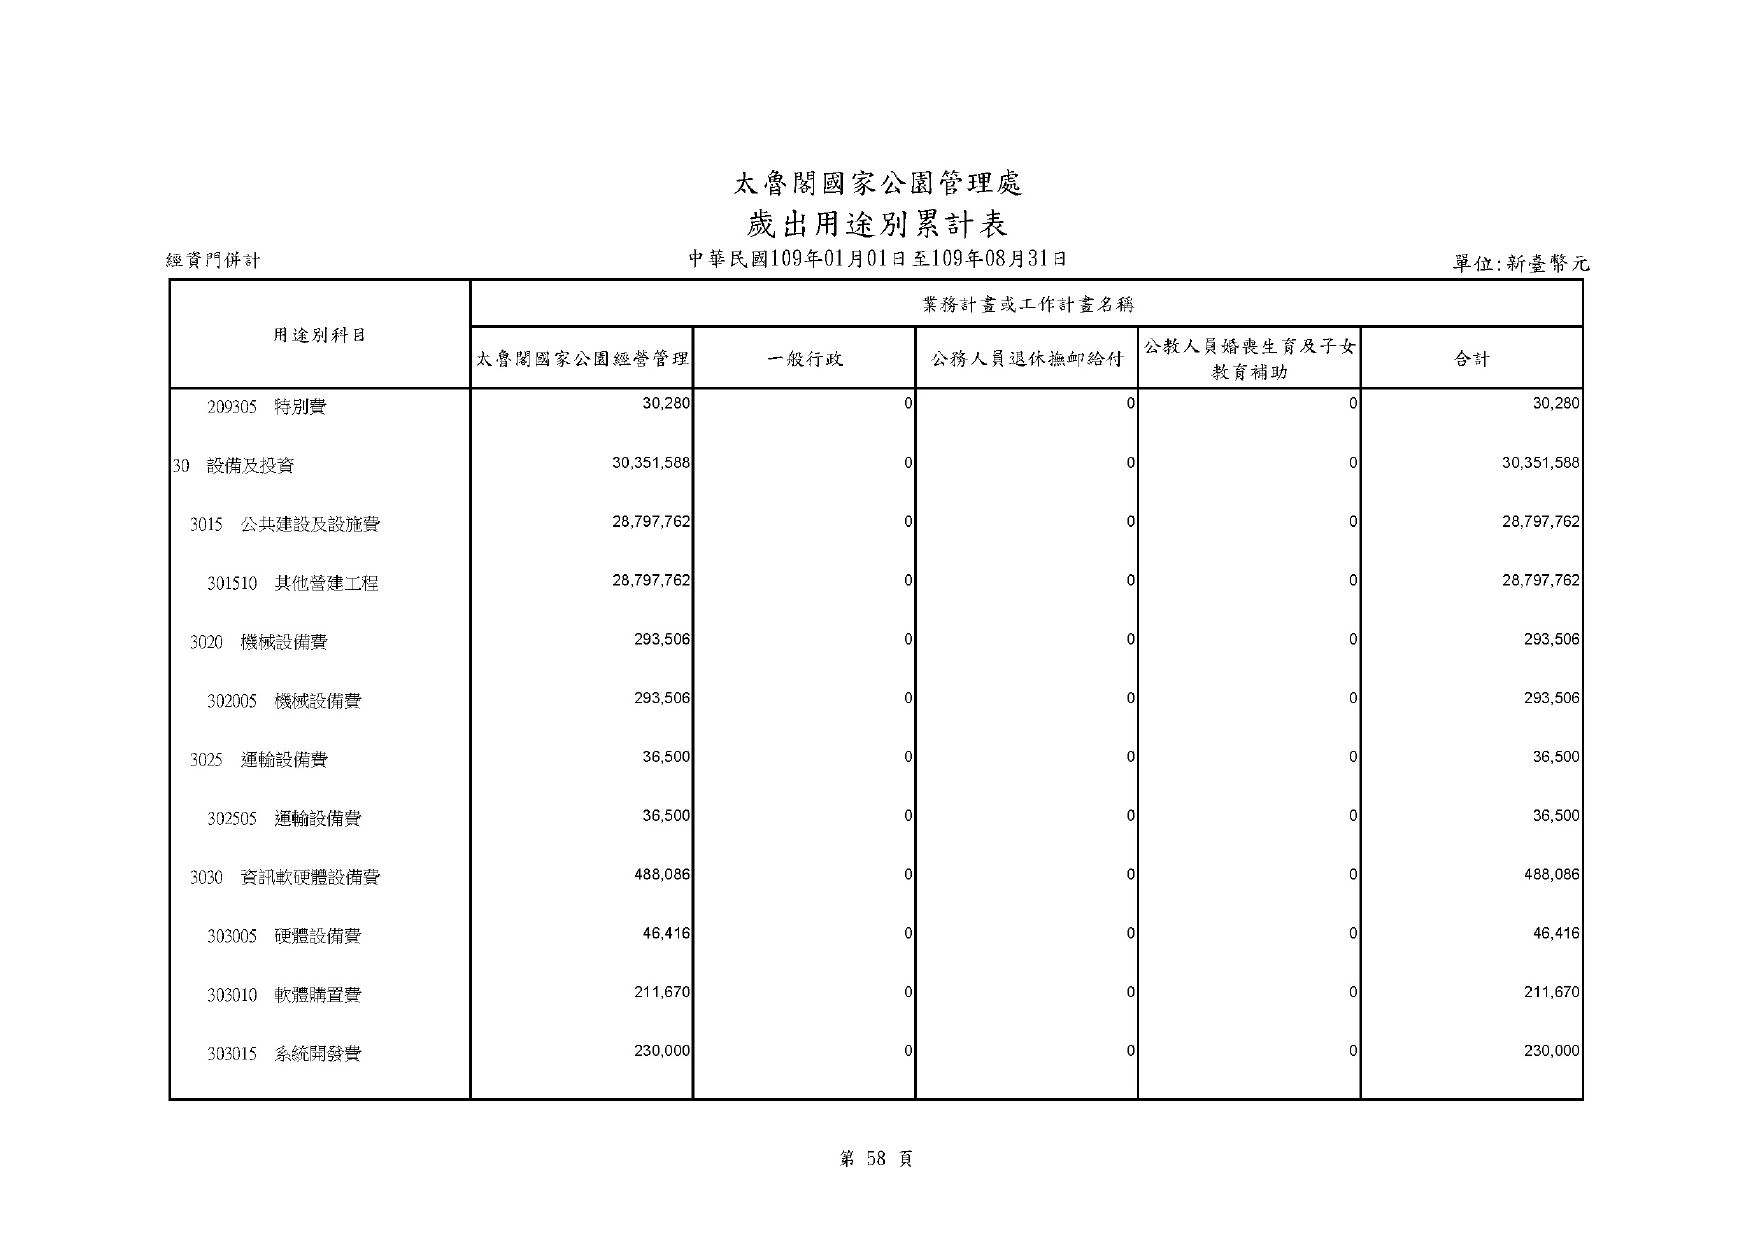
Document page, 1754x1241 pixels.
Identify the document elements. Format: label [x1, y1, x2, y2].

picture [59, 59, 1695, 1216]
